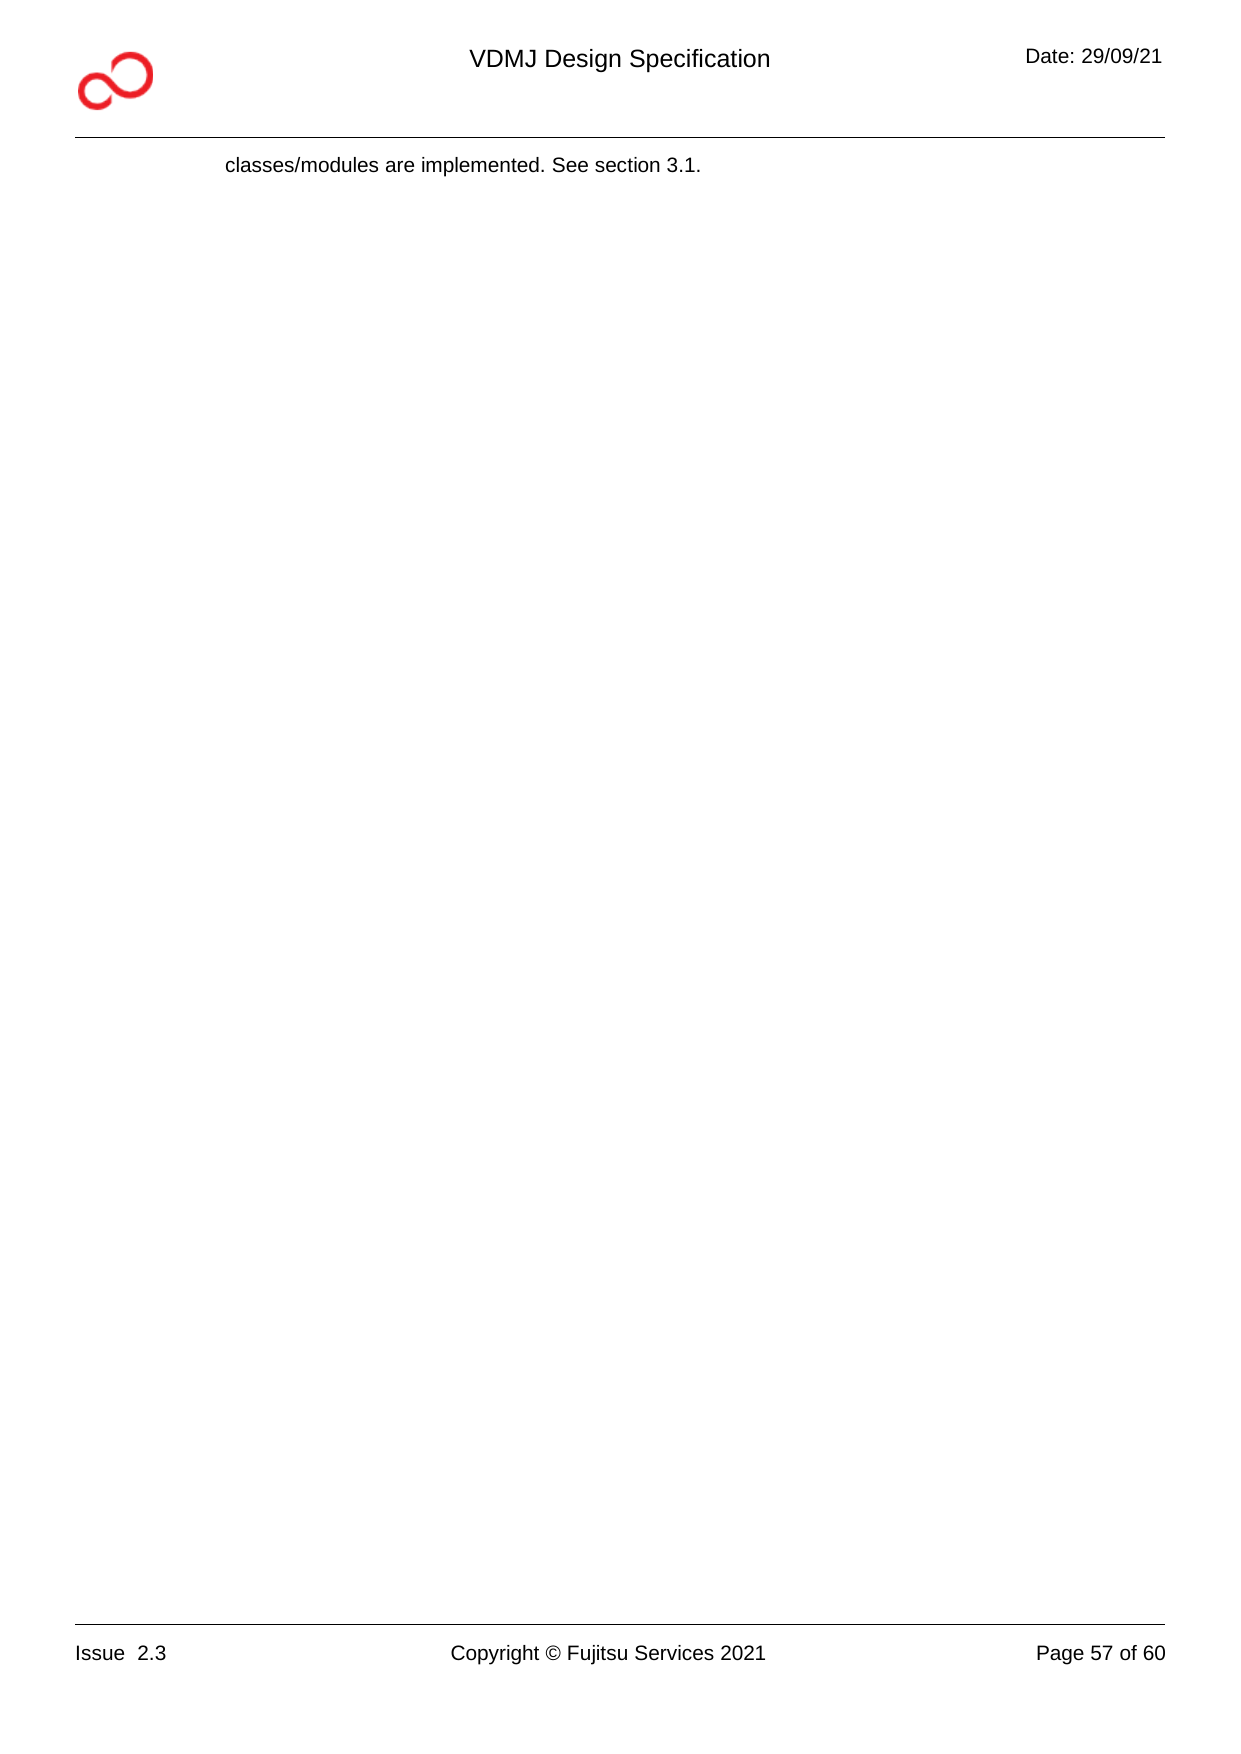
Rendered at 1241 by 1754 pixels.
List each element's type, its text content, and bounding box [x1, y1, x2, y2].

text classes/modules are implemented. See section 3.1. [225, 153, 1165, 177]
picture [78, 44, 153, 120]
